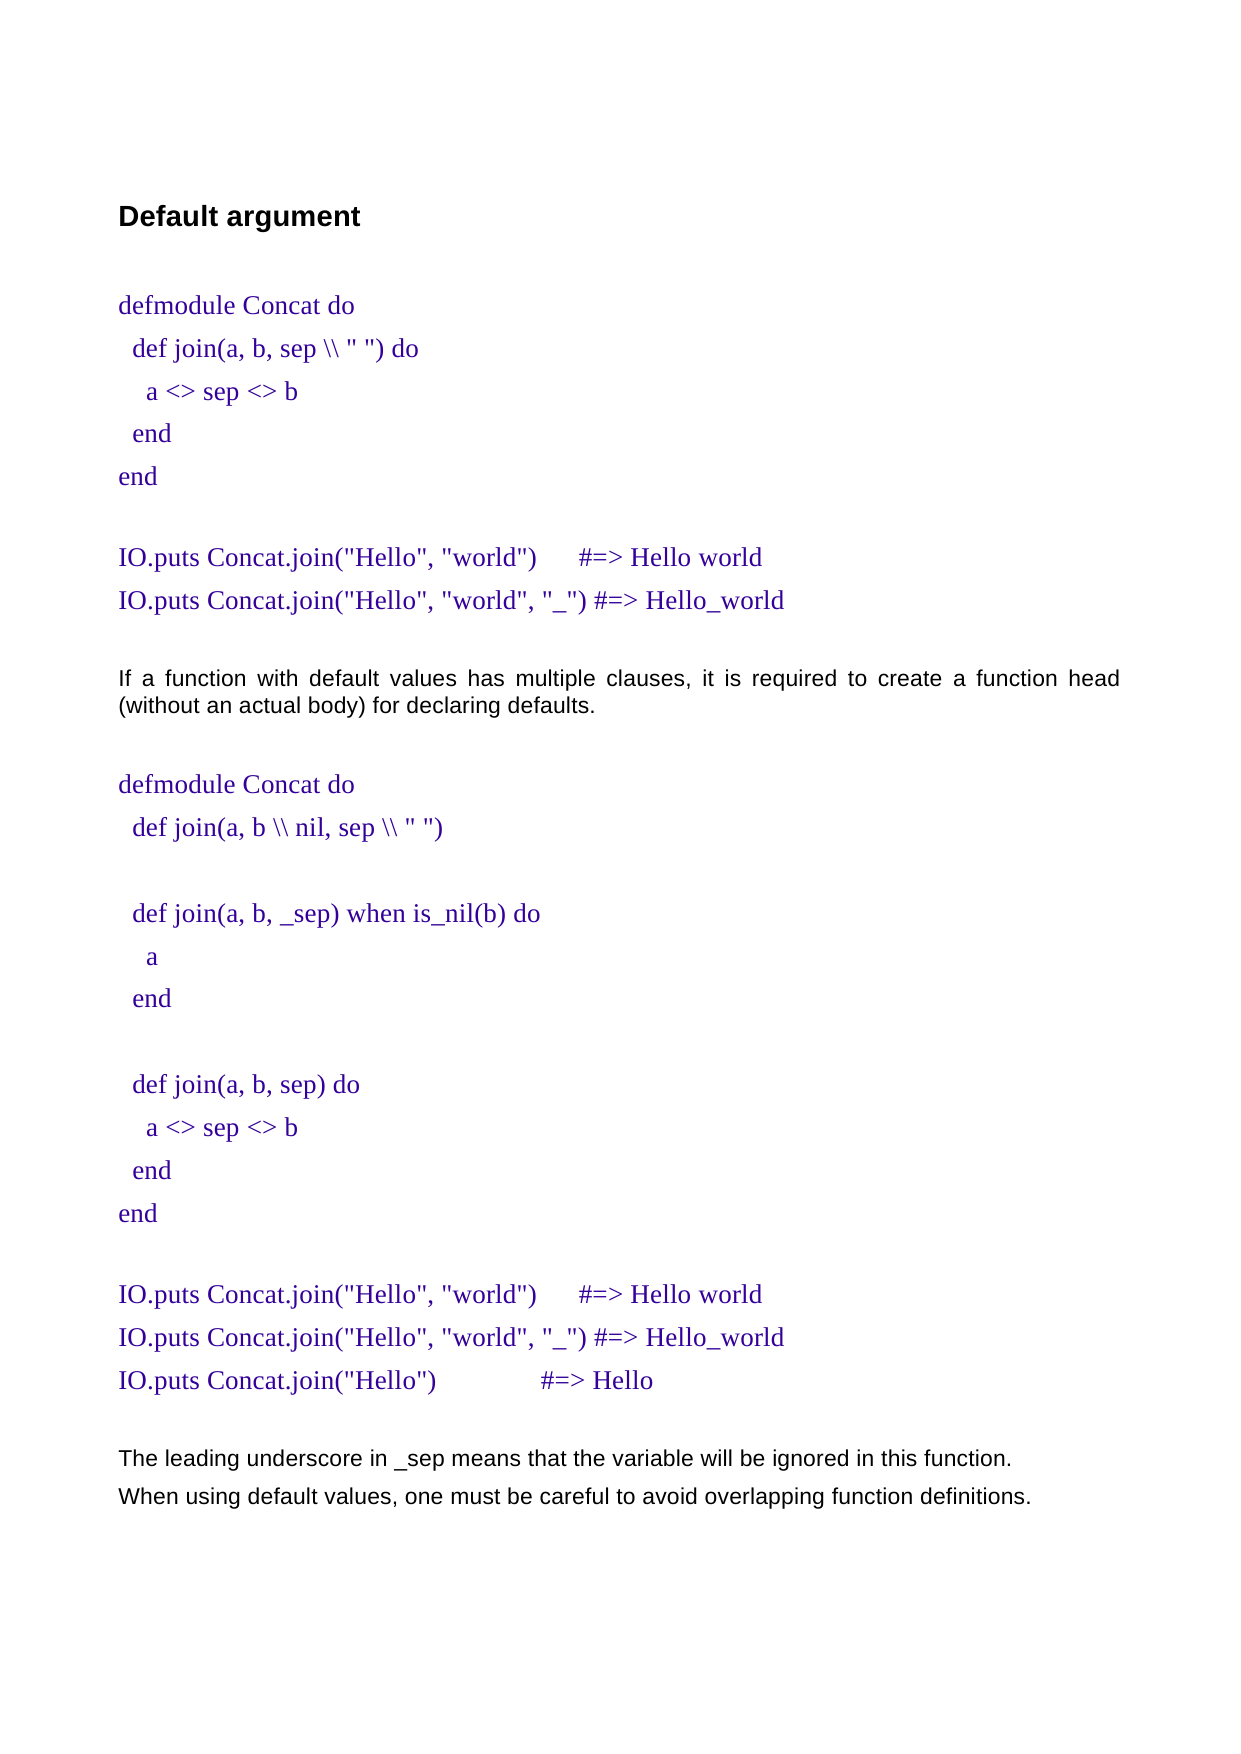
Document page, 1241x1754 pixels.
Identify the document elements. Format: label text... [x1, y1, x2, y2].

text def join(a, b, sep \\ " ") do [118, 332, 1122, 363]
text The leading underscore in _sep means that the variable will be ignored in this function. [118, 1445, 1122, 1471]
text end [118, 1154, 1122, 1185]
text end [118, 460, 1122, 492]
text end [118, 1197, 1122, 1228]
text def join(a, b, sep) do [118, 1068, 1122, 1099]
text a <> sep <> b [118, 1111, 1122, 1142]
text IO.puts Concat.join("Hello", "world") #=> Hello world [118, 1278, 1122, 1309]
text defmodule Concat do [118, 289, 1122, 320]
text defmodule Concat do [118, 768, 1122, 799]
text When using default values, one must be careful to avoid overlapping function definitions. [118, 1483, 1122, 1509]
text IO.puts Concat.join("Hello") #=> Hello [118, 1364, 1122, 1395]
text end [118, 983, 1122, 1014]
text IO.puts Concat.join("Hello", "world") #=> Hello world [118, 541, 1122, 573]
text end [118, 417, 1122, 449]
text def join(a, b \\ nil, sep \\ " ") [118, 811, 1122, 842]
text a [118, 940, 1122, 971]
text IO.puts Concat.join("Hello", "world", "_") #=> Hello_world [118, 584, 1122, 616]
text def join(a, b, _sep) when is_nil(b) do [118, 897, 1122, 928]
text IO.puts Concat.join("Hello", "world", "_") #=> Hello_world [118, 1321, 1122, 1352]
text a <> sep <> b [118, 374, 1122, 406]
text If a function with default values has multiple clauses, it is required to create a function head (without an actual body) for declaring defaults. [118, 665, 1122, 718]
subtitle Default argument [118, 199, 1122, 232]
